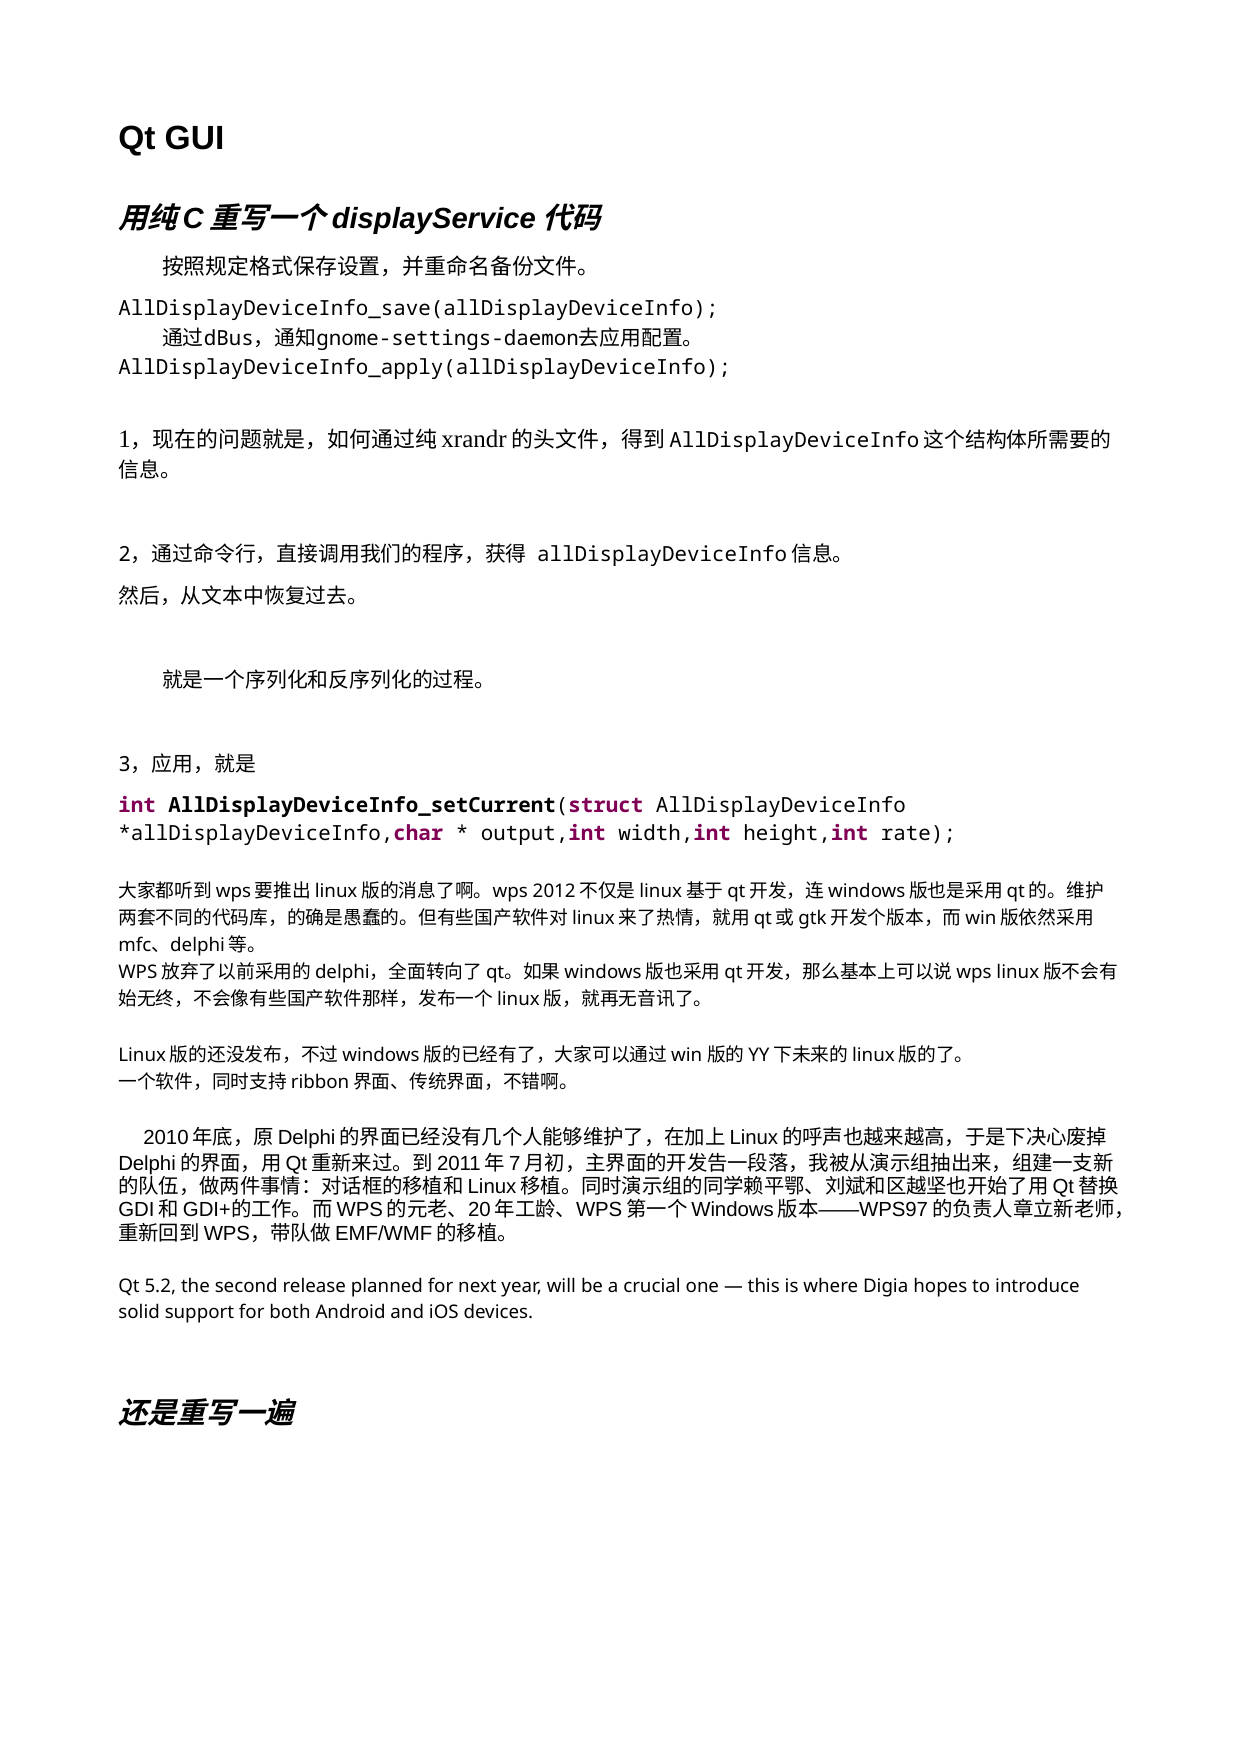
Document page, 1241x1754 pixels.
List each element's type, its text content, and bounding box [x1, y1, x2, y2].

subtitle Qt GUI [118, 118, 1122, 157]
text 通过dBus，通知gnome-settings-daemon去应用配置。 [118, 322, 1122, 352]
text AllDisplayDeviceInfo_save(allDisplayDeviceInfo); [118, 293, 1122, 322]
text 3，应用，就是 [118, 747, 1122, 777]
subtitle 还是重写一遍 [118, 1390, 1122, 1432]
text Qt 5.2, the second release planned for next year, will be a crucial one — this is where Digia hopes to introduce solid support for both Android and iOS devices. [118, 1273, 1122, 1324]
text int AllDisplayDeviceInfo_setCurrent(struct AllDisplayDeviceInfo *allDisplayDeviceInfo,char * output,int width,int height,int rate); [118, 790, 1122, 847]
text 按照规定格式保存设置，并重命名备份文件。 [118, 249, 1122, 281]
text 2，通过命令行，直接调用我们的程序，获得 allDisplayDeviceInfo信息。 [118, 537, 1122, 567]
text AllDisplayDeviceInfo_apply(allDisplayDeviceInfo); [118, 352, 1122, 380]
text 就是一个序列化和反序列化的过程。 [118, 663, 1122, 694]
text 1，现在的问题就是，如何通过纯xrandr的头文件，得到AllDisplayDeviceInfo这个结构体所需要的信息。 [118, 422, 1122, 483]
text 2010年底，原Delphi的界面已经没有几个人能够维护了，在加上Linux的呼声也越来越高，于是下决心废掉Delphi的界面，用Qt重新来过。到2011年7月初，主界面的开发告一段落，我被从演示组抽出来，组建一支新的队伍，做两件事情：对话框的移植和Linux移植。同时演示组的同学赖平鄂、刘斌和区越坚也开始了用Qt替换GDI和GDI+的工作。而WPS的元老、20年工龄、WPS第一个Windows版本——WPS97的负责人章立新老师，重新回到WPS，带队做EMF/WMF的移植。 [118, 1122, 1122, 1244]
subtitle 用纯C重写一个displayService代码 [118, 194, 1122, 237]
text 然后，从文本中恢复过去。 [118, 580, 1122, 610]
text 大家都听到wps要推出linux版的消息了啊。wps 2012不仅是linux基于qt开发，连windows版也是采用qt的。维护两套不同的代码库，的确是愚蠢的。但有些国产软件对linux来了热情，就用qt或gtk开发个版本，而win版依然采用mfc、delphi等。 WPS放弃了以前采用的delphi，全面转向了qt。如果windows版也采用qt开发，那么基本上可以说wps linux版不会有始无终，不会像有些国产软件那样，发布一个linux版，就再无音讯了。 Linux版的还没发布，不过windows版的已经有了，大家可以通过win 版的YY下未来的linux版的了。 一个软件，同时支持ribbon界面、传统界面，不错啊。 [118, 875, 1122, 1094]
